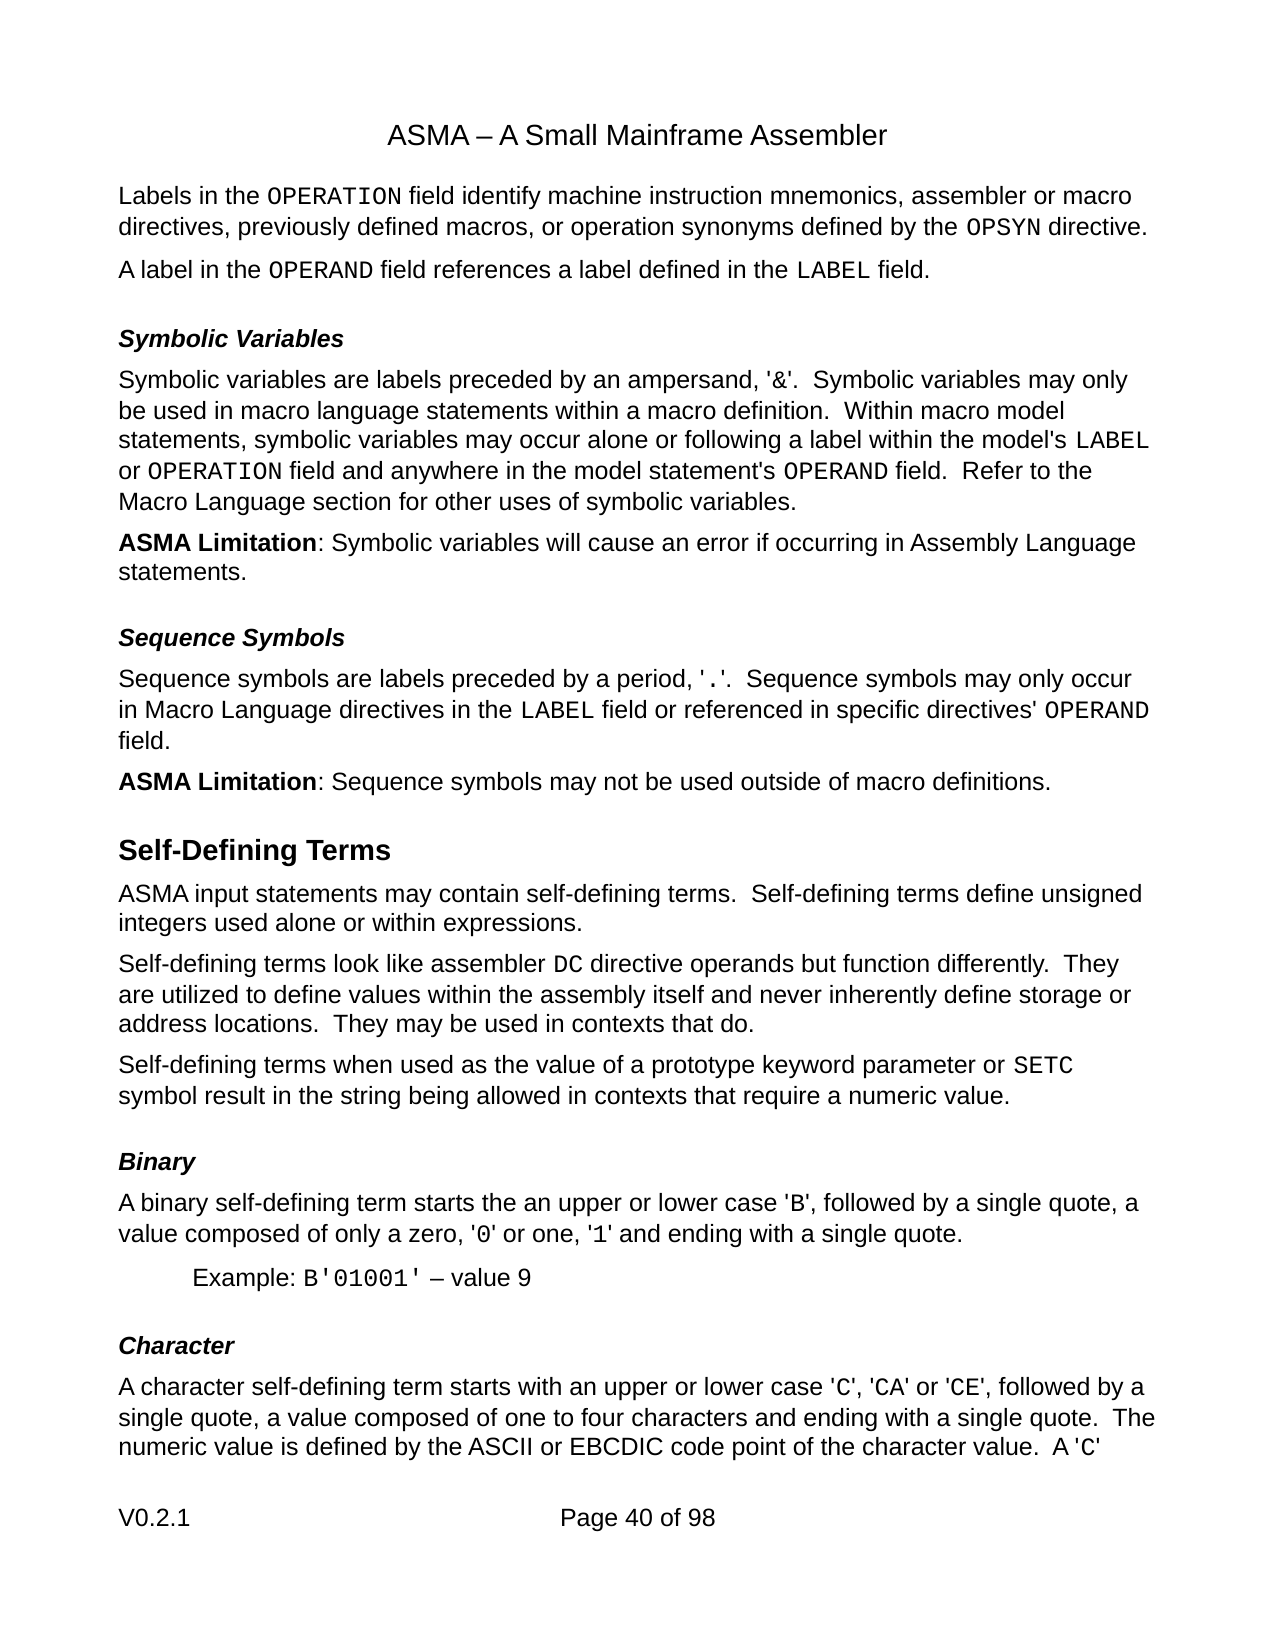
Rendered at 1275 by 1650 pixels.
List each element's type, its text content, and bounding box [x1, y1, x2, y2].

text Example: B'01001' – value 9 [192, 1263, 1157, 1294]
text A character self-defining term starts with an upper or lower case 'C', 'CA' or 'CE', followed by a single quote, a value composed of one to four characters and ending with a single quote. The numeric value is defined by the ASCII or EBCDIC code point of the character value. A 'C' [118, 1372, 1157, 1463]
text ASMA Limitation: Sequence symbols may not be used outside of macro definitions. [118, 767, 1157, 796]
text Self-defining terms when used as the value of a prototype keyword parameter or SETC symbol result in the string being allowed in contexts that require a numeric value. [118, 1050, 1157, 1110]
subtitle Sequence Symbols [118, 623, 1157, 651]
subtitle Character [118, 1331, 1157, 1360]
subtitle Binary [118, 1147, 1157, 1176]
text ASMA input statements may contain self-defining terms. Self-defining terms define unsigned integers used alone or within expressions. [118, 879, 1157, 937]
text A binary self-defining term starts the an upper or lower case 'B', followed by a single quote, a value composed of only a zero, '0' or one, '1' and ending with a single quote. [118, 1188, 1157, 1250]
subtitle Self-Defining Terms [118, 833, 1157, 867]
subtitle Symbolic Variables [118, 324, 1157, 352]
text Sequence symbols are labels preceded by a period, '.'. Sequence symbols may only occur in Macro Language directives in the LABEL field or referenced in specific directives' OPERAND field. [118, 664, 1157, 754]
text Labels in the OPERATION field identify machine instruction mnemonics, assembler or macro directives, previously defined macros, or operation synonyms defined by the OPSYN directive. [118, 181, 1157, 243]
text Symbolic variables are labels preceded by an ampersand, '&'. Symbolic variables may only be used in macro language statements within a macro definition. Within macro model statements, symbolic variables may occur alone or following a label within the model's LABEL or OPERATION field and anywhere in the model statement's OPERAND field. Refer to the Macro Language section for other uses of symbolic variables. [118, 365, 1157, 515]
text ASMA Limitation: Symbolic variables will cause an error if occurring in Assembly Language statements. [118, 528, 1157, 585]
text A label in the OPERAND field references a label defined in the LABEL field. [118, 256, 1157, 286]
text Self-defining terms look like assembler DC directive operands but function differently. They are utilized to define values within the assembly itself and never inherently define storage or address locations. They may be used in contexts that do. [118, 949, 1157, 1038]
